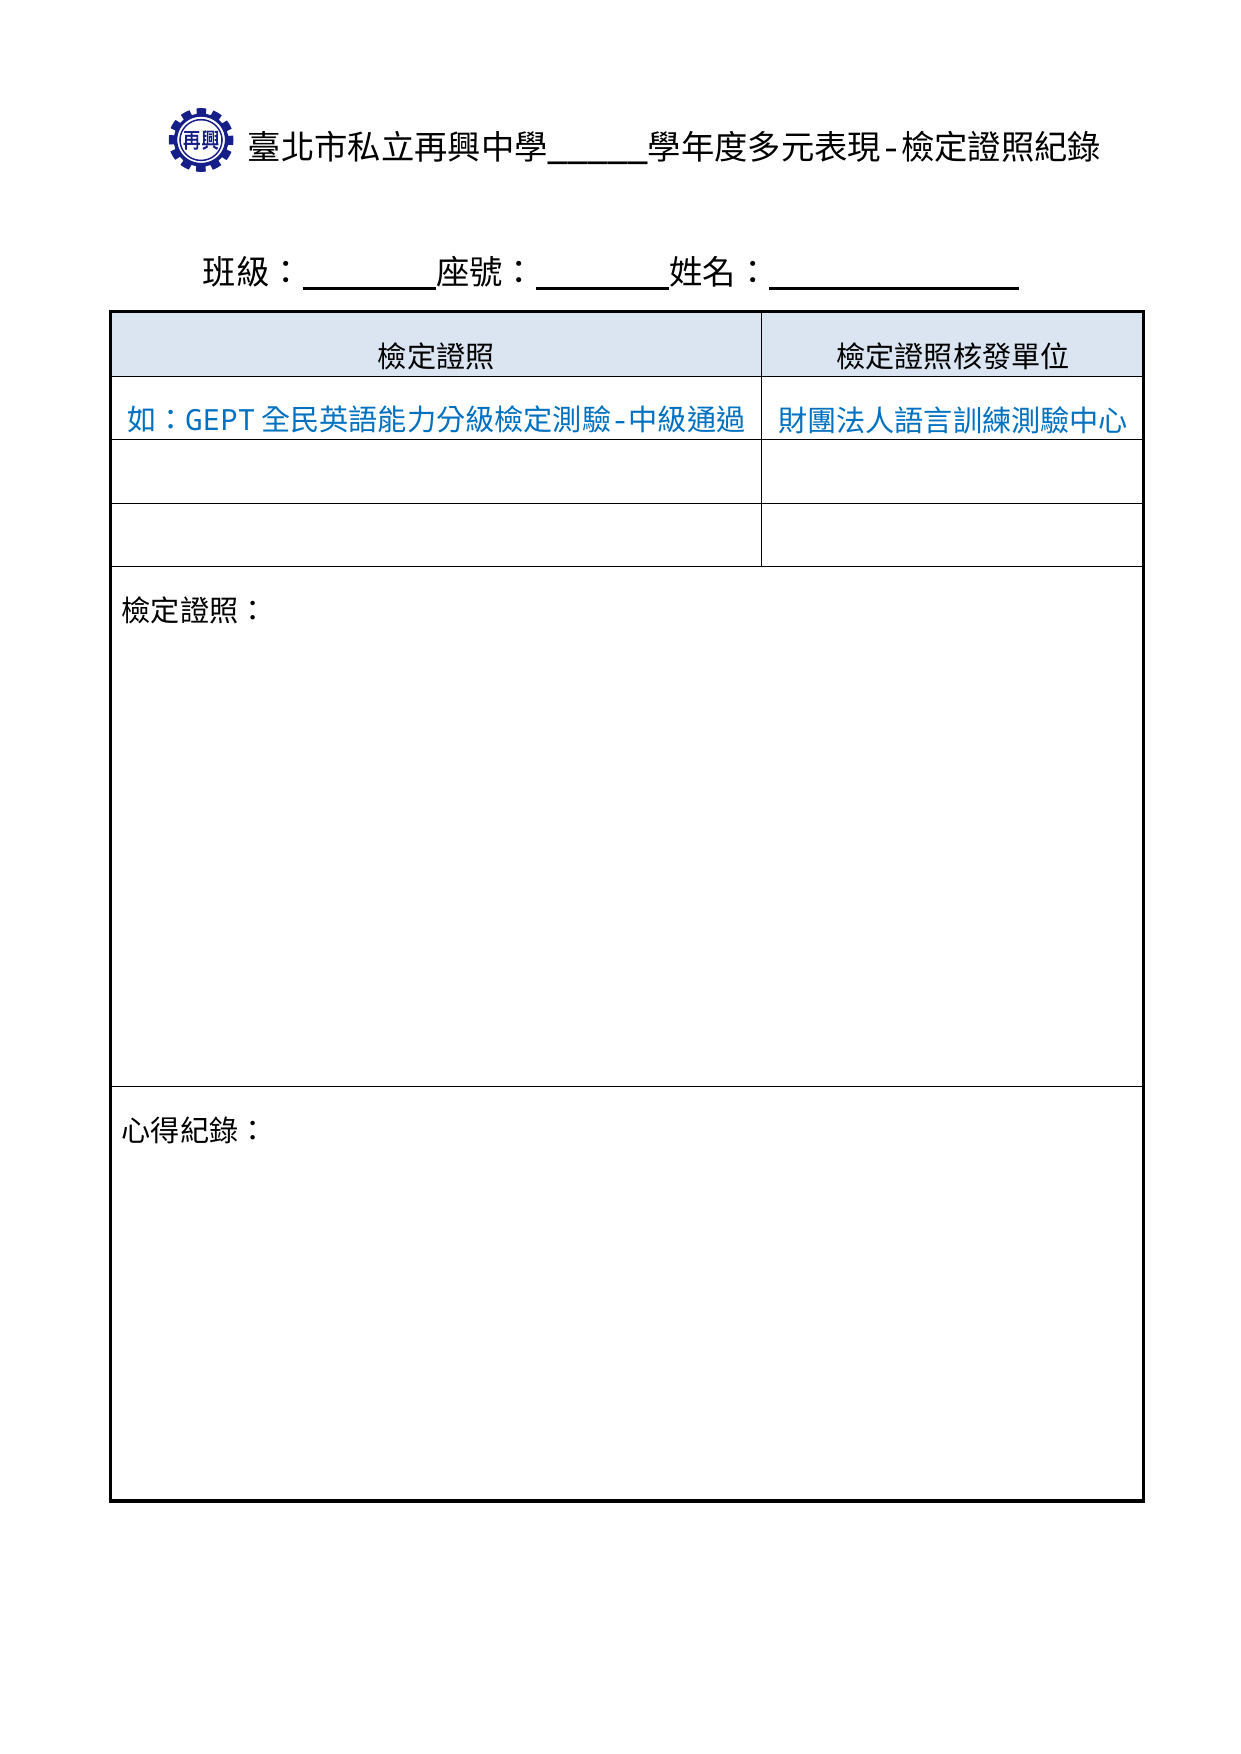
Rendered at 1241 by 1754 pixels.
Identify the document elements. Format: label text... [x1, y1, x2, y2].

table_cell [762, 504, 1142, 566]
table_header 檢定證照 [112, 313, 761, 376]
text 臺北市私立再興中學_____學年度多元表現-檢定證照紀錄 [187, 104, 1132, 166]
text 班級： 座號： 姓名： [187, 229, 1053, 291]
table_cell 財團法人語言訓練測驗中心 [762, 377, 1142, 439]
table_cell [762, 440, 1142, 503]
table_cell [112, 504, 761, 566]
table_cell [112, 440, 761, 503]
table_cell 檢定證照： [112, 567, 1142, 1086]
table_cell 心得紀錄： [112, 1087, 1142, 1499]
table_header 檢定證照核發單位 [762, 313, 1142, 376]
table_cell 如：GEPT全民英語能力分級檢定測驗-中級通過 [112, 377, 761, 439]
